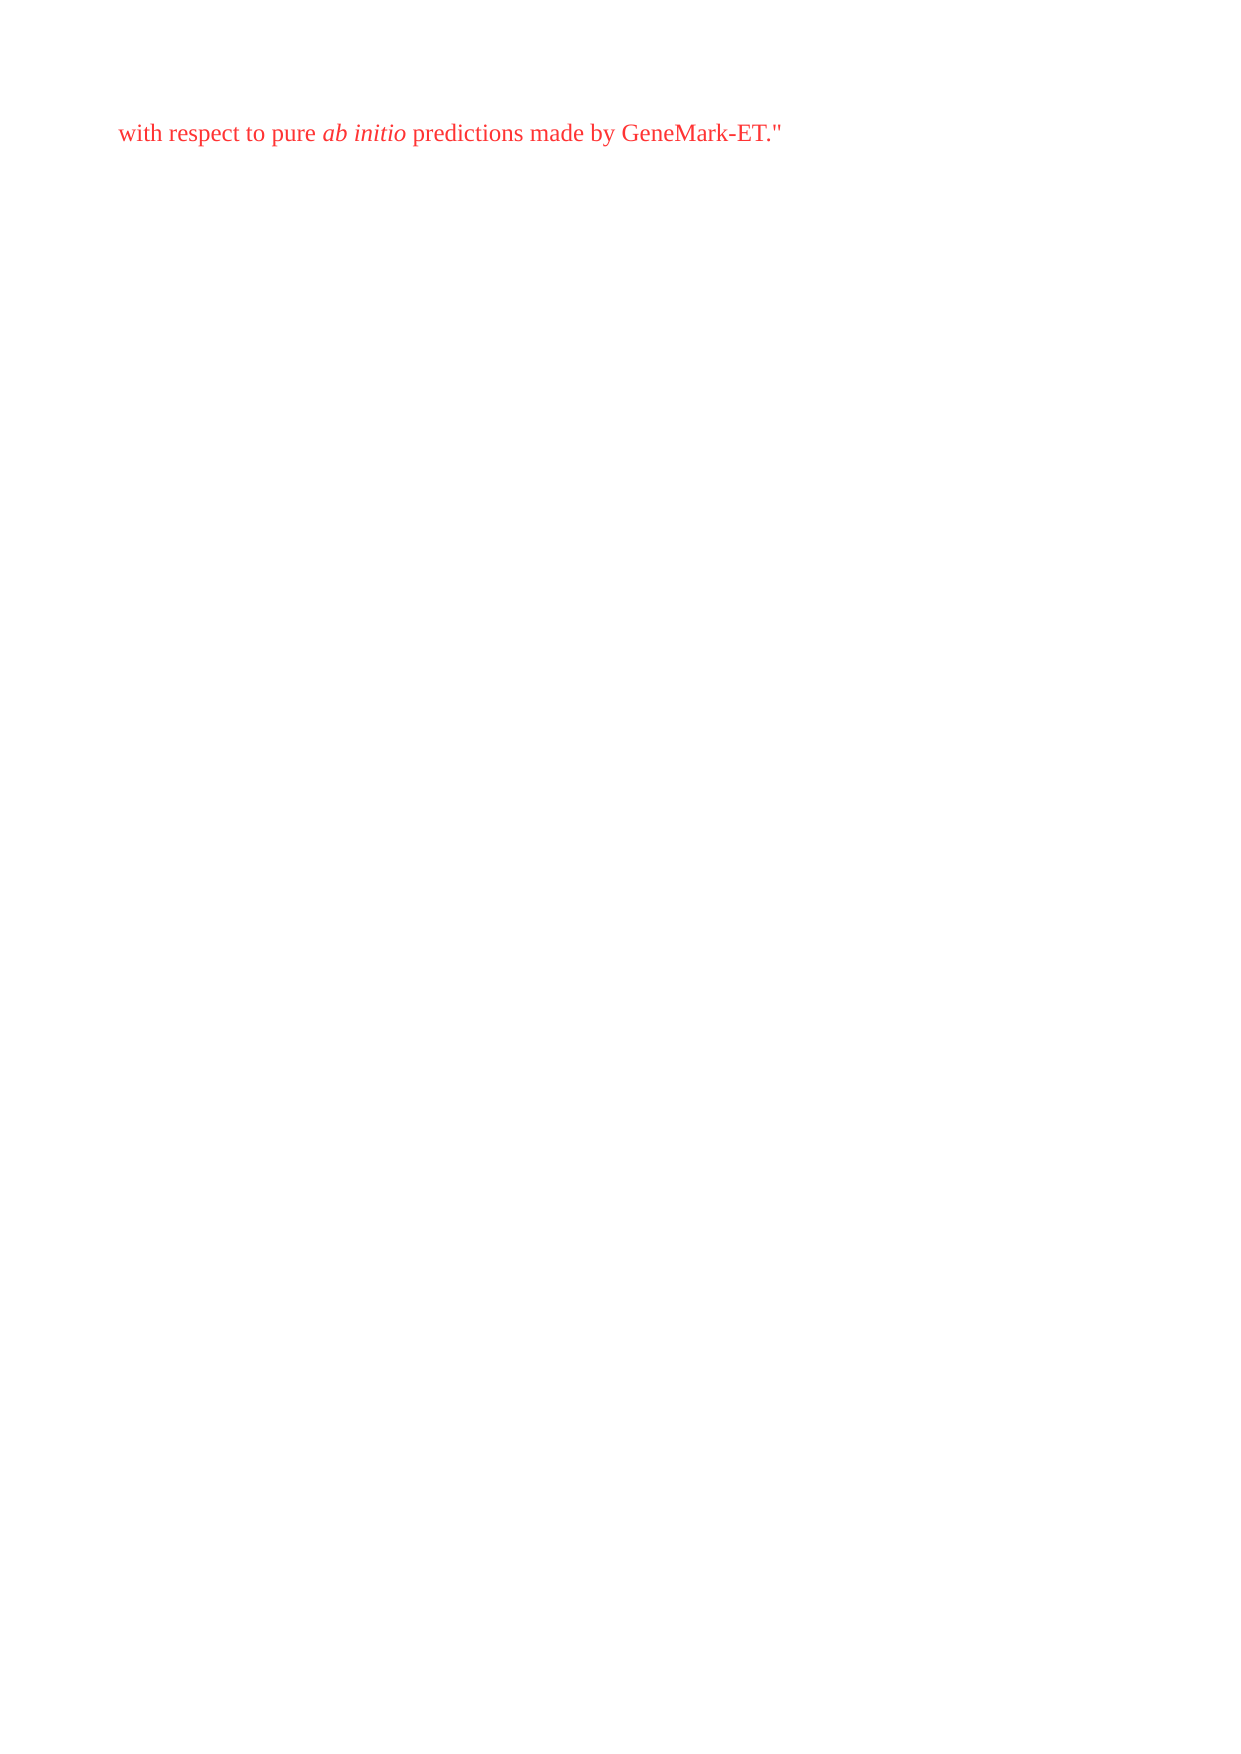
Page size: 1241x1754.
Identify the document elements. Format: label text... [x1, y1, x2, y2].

text with respect to pure ab initio predictions made by GeneMark-ET." [118, 118, 1122, 147]
